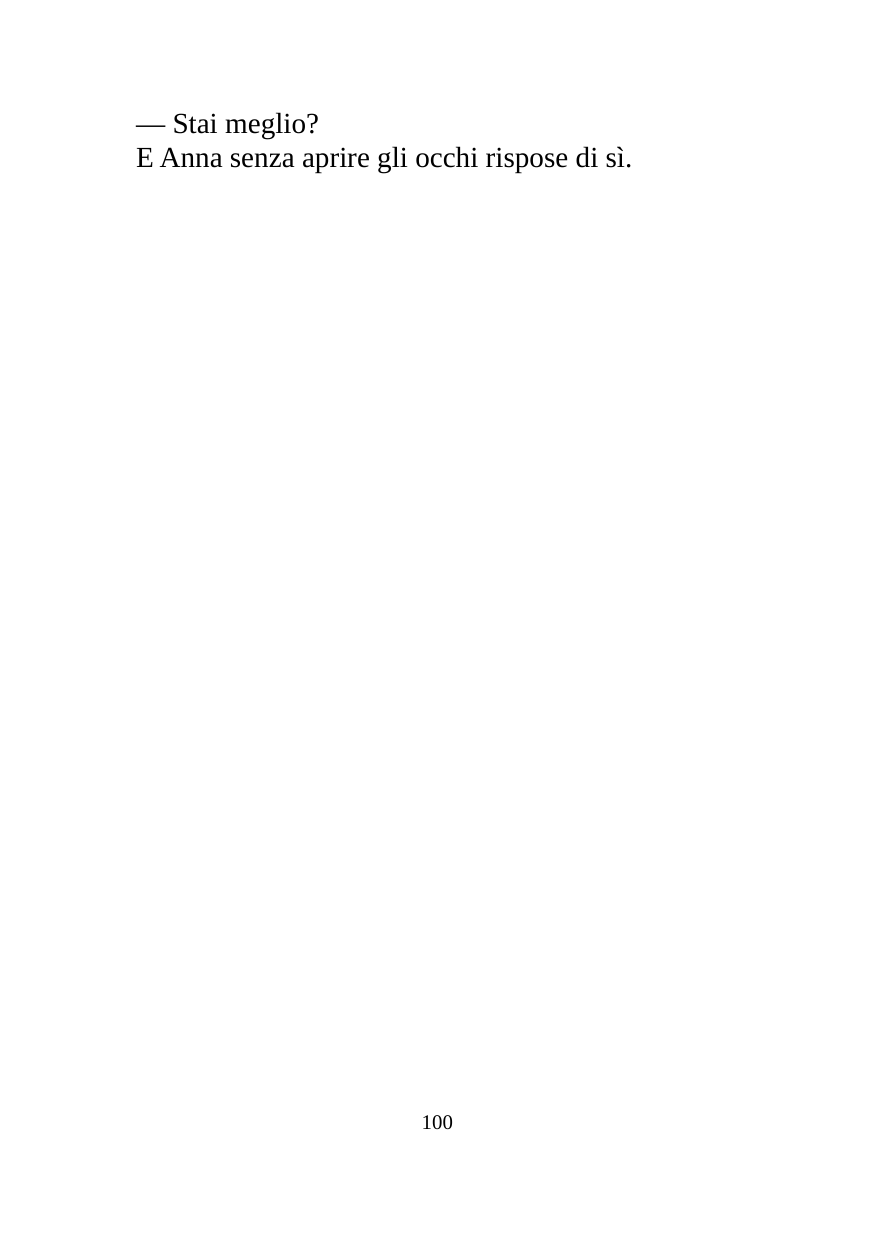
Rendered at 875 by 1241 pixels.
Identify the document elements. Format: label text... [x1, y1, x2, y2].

text E Anna senza aprire gli occhi rispose di sì. [106, 140, 768, 173]
text — Stai meglio? [106, 106, 768, 140]
